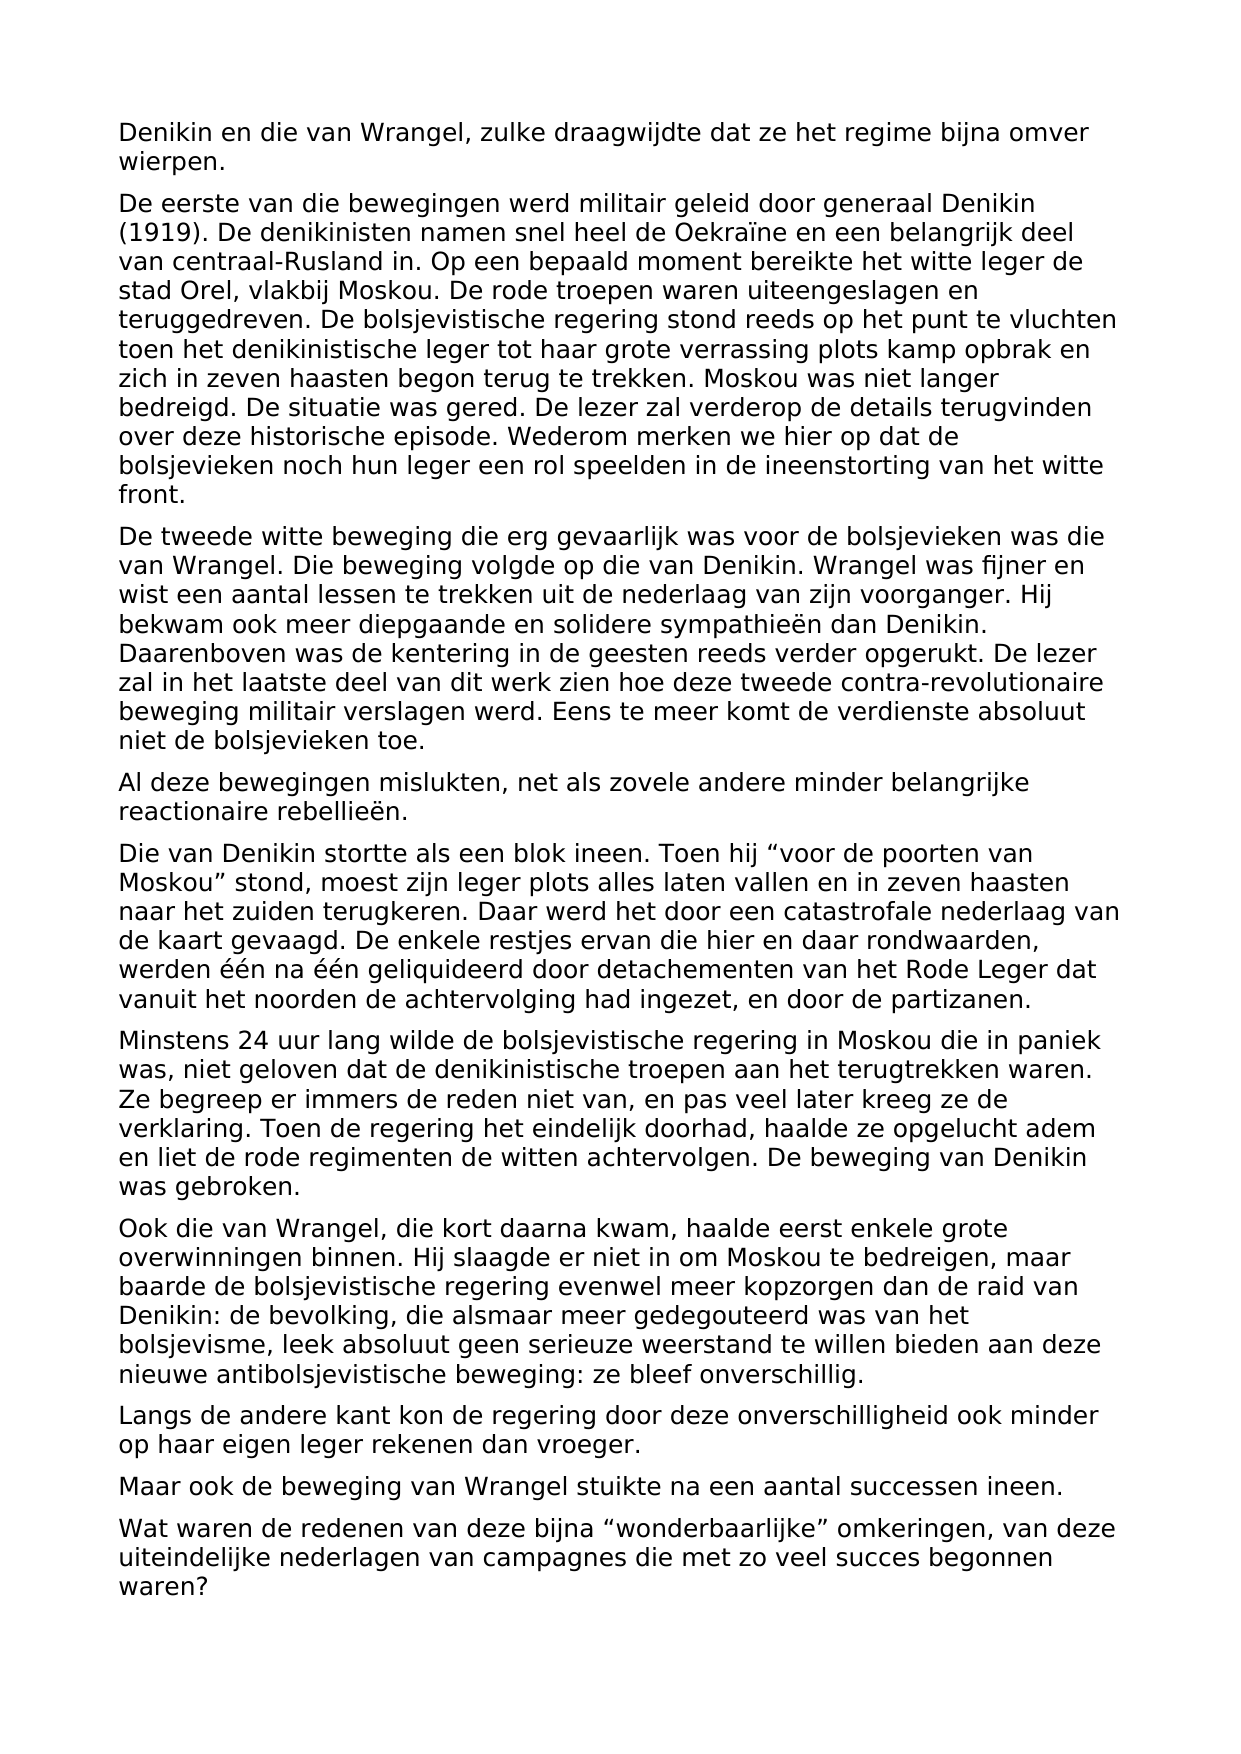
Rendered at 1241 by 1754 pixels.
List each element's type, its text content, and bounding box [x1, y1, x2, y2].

text Langs de andere kant kon de regering door deze onverschilligheid ook minder op haar eigen leger rekenen dan vroeger. [118, 1401, 1122, 1460]
text De tweede witte beweging die erg gevaarlijk was voor de bolsjevieken was die van Wrangel. Die beweging volgde op die van Denikin. Wrangel was fijner en wist een aantal lessen te trekken uit de nederlaag van zijn voorganger. Hij bekwam ook meer diepgaande en solidere sympathieën dan Denikin. Daarenboven was de kentering in de geesten reeds verder opgerukt. De lezer zal in het laatste deel van dit werk zien hoe deze tweede contra-revolutionaire beweging militair verslagen werd. Eens te meer komt de verdienste absoluut niet de bolsjevieken toe. [118, 522, 1122, 756]
text Wat waren de redenen van deze bijna “wonderbaarlijke” omkeringen, van deze uiteindelijke nederlagen van campagnes die met zo veel succes begonnen waren? [118, 1514, 1122, 1601]
text Ook die van Wrangel, die kort daarna kwam, haalde eerst enkele grote overwinningen binnen. Hij slaagde er niet in om Moskou te bedreigen, maar baarde de bolsjevistische regering evenwel meer kopzorgen dan de raid van Denikin: de bevolking, die alsmaar meer gedegouteerd was van het bolsjevisme, leek absoluut geen serieuze weerstand te willen bieden aan deze nieuwe antibolsjevistische beweging: ze bleef onverschillig. [118, 1214, 1122, 1389]
text Maar ook de beweging van Wrangel stuikte na een aantal successen ineen. [118, 1472, 1122, 1501]
text De eerste van die bewegingen werd militair geleid door generaal Denikin (1919). De denikinisten namen snel heel de Oekraïne en een belangrijk deel van centraal-Rusland in. Op een bepaald moment bereikte het witte leger de stad Orel, vlakbij Moskou. De rode troepen waren uiteengeslagen en teruggedreven. De bolsjevistische regering stond reeds op het punt te vluchten toen het denikinistische leger tot haar grote verrassing plots kamp opbrak en zich in zeven haasten begon terug te trekken. Moskou was niet langer bedreigd. De situatie was gered. De lezer zal verderop de details terugvinden over deze historische episode. Wederom merken we hier op dat de bolsjevieken noch hun leger een rol speelden in de ineenstorting van het witte front. [118, 189, 1122, 510]
text Al deze bewegingen mislukten, net als zovele andere minder belangrijke reactionaire rebellieën. [118, 768, 1122, 826]
text Denikin en die van Wrangel, zulke draagwijdte dat ze het regime bijna omver wierpen. [118, 118, 1122, 176]
text Minstens 24 uur lang wilde de bolsjevistische regering in Moskou die in paniek was, niet geloven dat de denikinistische troepen aan het terugtrekken waren. Ze begreep er immers de reden niet van, en pas veel later kreeg ze de verklaring. Toen de regering het eindelijk doorhad, haalde ze opgelucht adem en liet de rode regimenten de witten achtervolgen. De beweging van Denikin was gebroken. [118, 1026, 1122, 1201]
text Die van Denikin stortte als een blok ineen. Toen hij “voor de poorten van Moskou” stond, moest zijn leger plots alles laten vallen en in zeven haasten naar het zuiden terugkeren. Daar werd het door een catastrofale nederlaag van de kaart gevaagd. De enkele restjes ervan die hier en daar rondwaarden, werden één na één geliquideerd door detachementen van het Rode Leger dat vanuit het noorden de achtervolging had ingezet, en door de partizanen. [118, 839, 1122, 1014]
